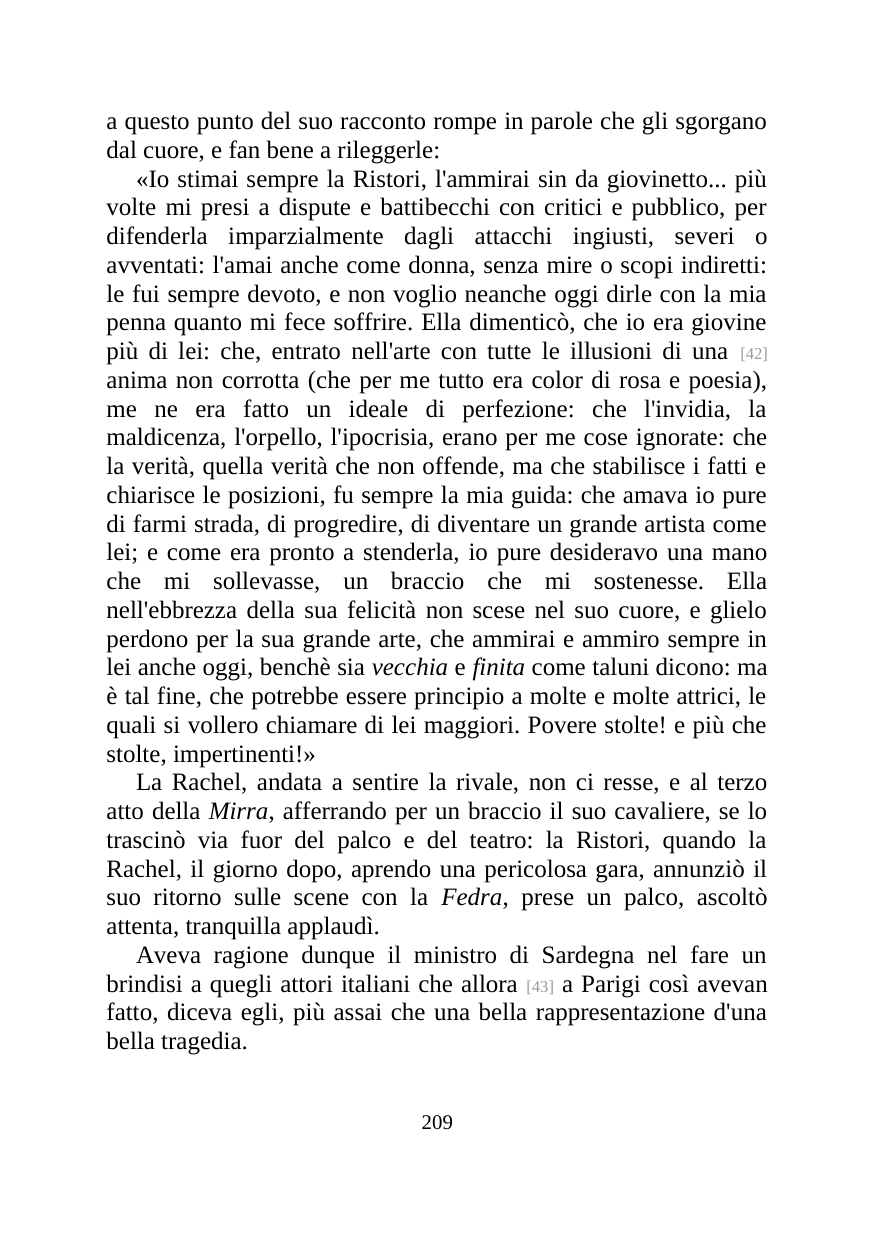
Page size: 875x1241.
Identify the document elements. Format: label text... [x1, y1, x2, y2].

text «Io stimai sempre la Ristori, l'ammirai sin da giovinetto... più volte mi presi a dispute e battibecchi con critici e pubblico, per difenderla imparzialmente dagli attacchi ingiusti, severi o avventati: l'amai anche come donna, senza mire o scopi indiretti: le fui sempre devoto, e non voglio neanche oggi dirle con la mia penna quanto mi fece soffrire. Ella dimenticò, che io era giovine più di lei: che, entrato nell'arte con tutte le illusioni di una [42] anima non corrotta (che per me tutto era color di rosa e poesia), me ne era fatto un ideale di perfezione: che l'invidia, la maldicenza, l'orpello, l'ipocrisia, erano per me cose ignorate: che la verità, quella verità che non offende, ma che stabilisce i fatti e chiarisce le posizioni, fu sempre la mia guida: che amava io pure di farmi strada, di progredire, di diventare un grande artista come lei; e come era pronto a stenderla, io pure desideravo una mano che mi sollevasse, un braccio che mi sostenesse. Ella nell'ebbrezza della sua felicità non scese nel suo cuore, e glielo perdono per la sua grande arte, che ammirai e ammiro sempre in lei anche oggi, benchè sia vecchia e finita come taluni dicono: ma è tal fine, che potrebbe essere principio a molte e molte attrici, le quali si vollero chiamare di lei maggiori. Povere stolte! e più che stolte, impertinenti!» [106, 164, 768, 767]
text Aveva ragione dunque il ministro di Sardegna nel fare un brindisi a quegli attori italiani che allora [43] a Parigi così avevan fatto, diceva egli, più assai che una bella rappresentazione d'una bella tragedia. [106, 940, 768, 1055]
text a questo punto del suo racconto rompe in parole che gli sgorgano dal cuore, e fan bene a rileggerle: [106, 106, 768, 164]
text La Rachel, andata a sentire la rivale, non ci resse, e al terzo atto della Mirra, afferrando per un braccio il suo cavaliere, se lo trascinò via fuor del palco e del teatro: la Ristori, quando la Rachel, il giorno dopo, aprendo una pericolosa gara, annunziò il suo ritorno sulle scene con la Fedra, prese un palco, ascoltò attenta, tranquilla applaudì. [106, 767, 768, 940]
